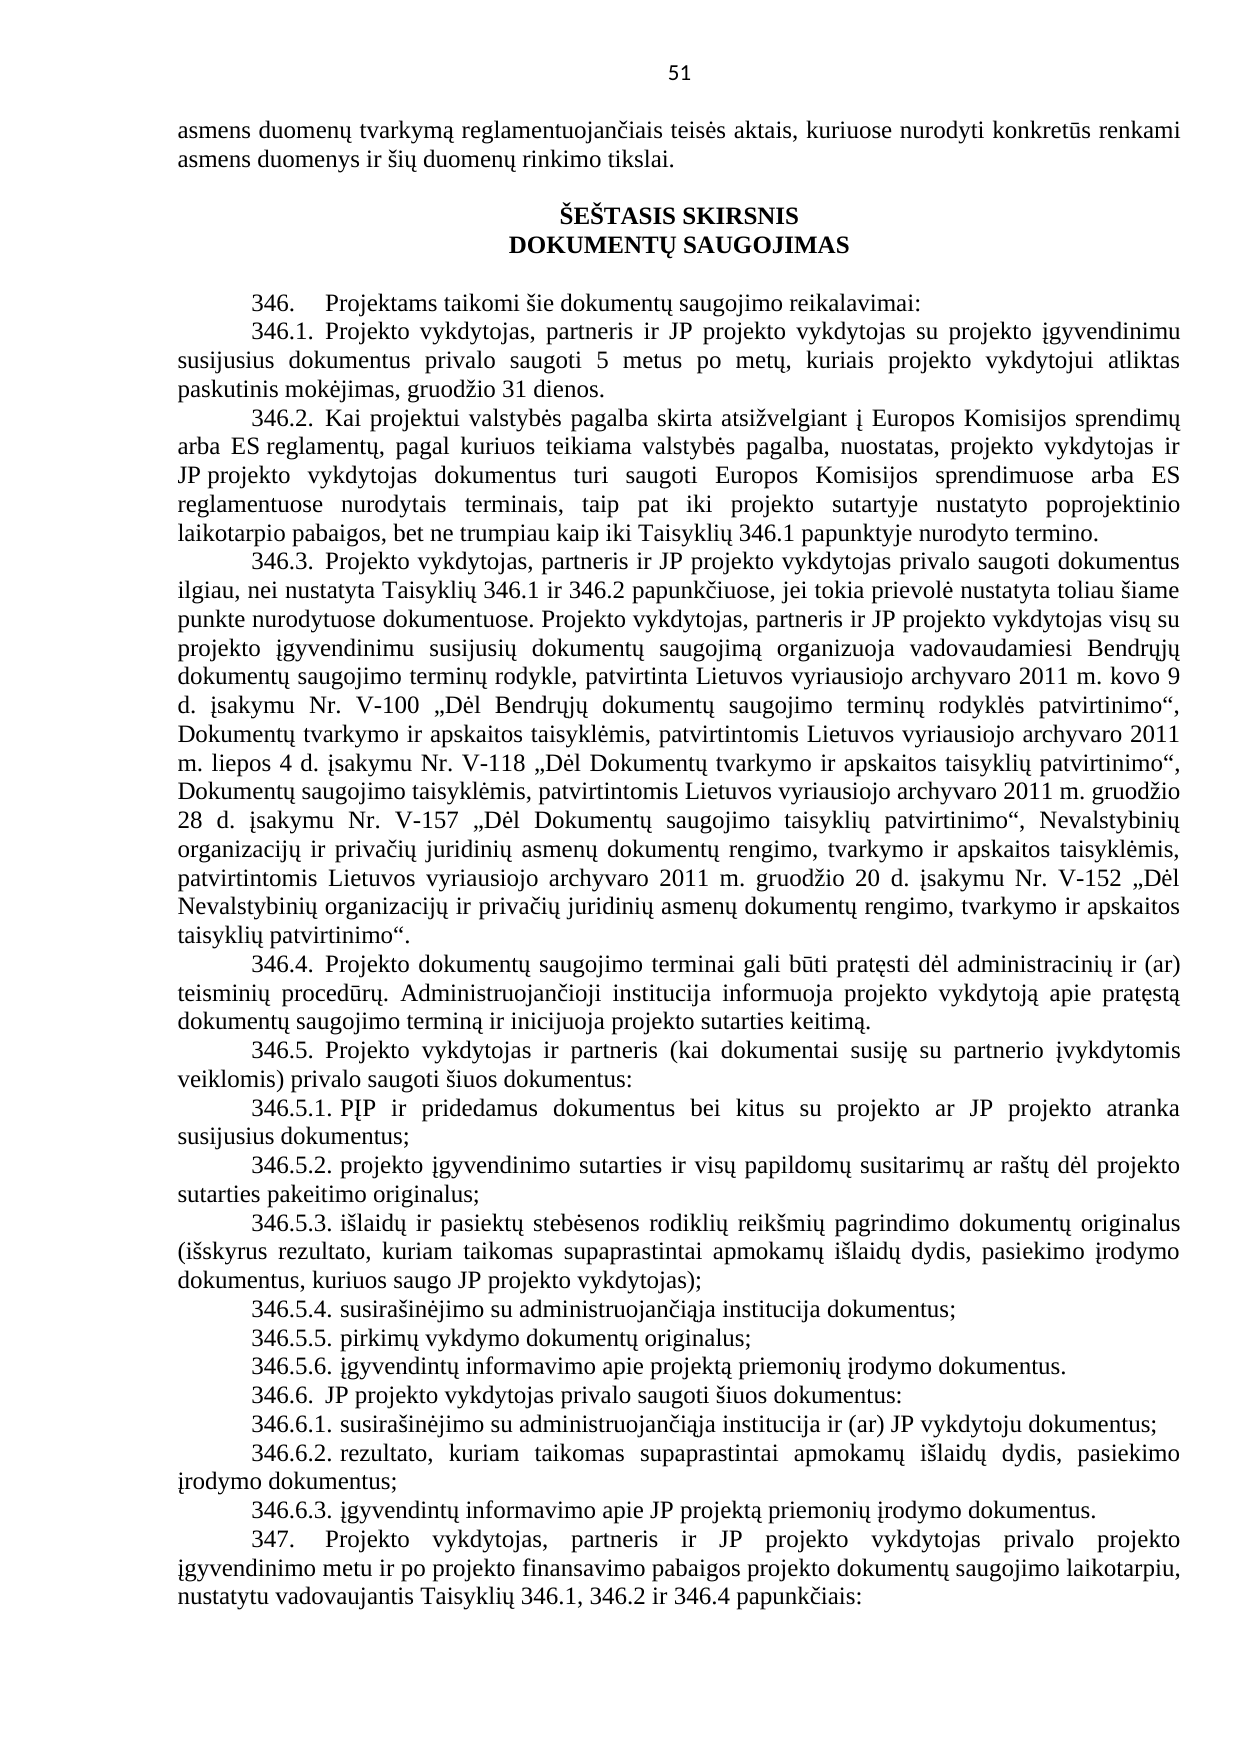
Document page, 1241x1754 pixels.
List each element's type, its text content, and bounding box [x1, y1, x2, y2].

text 347. Projekto vykdytojas, partneris ir JP projekto vykdytojas privalo projekto įgyvendinimo metu ir po projekto finansavimo pabaigos projekto dokumentų saugojimo laikotarpiu, nustatytu vadovaujantis Taisyklių 346.1, 346.2 ir 346.4 papunkčiais: [177, 1524, 1181, 1610]
subtitle Šeštasis skirsnis [177, 201, 1181, 230]
text 346.5.4. susirašinėjimo su administruojančiąja institucija dokumentus; [177, 1294, 1181, 1323]
subtitle DOKUMENTŲ SAUGOJIMAS [177, 230, 1181, 259]
text 346.6.3. įgyvendintų informavimo apie JP projektą priemonių įrodymo dokumentus. [177, 1495, 1181, 1524]
text 346.5.1. PĮP ir pridedamus dokumentus bei kitus su projekto ar JP projekto atranka susijusius dokumentus; [177, 1093, 1181, 1150]
text 346. Projektams taikomi šie dokumentų saugojimo reikalavimai: [177, 288, 1181, 316]
text 346.1. Projekto vykdytojas, partneris ir JP projekto vykdytojas su projekto įgyvendinimu susijusius dokumentus privalo saugoti 5 metus po metų, kuriais projekto vykdytojui atliktas paskutinis mokėjimas, gruodžio 31 dienos. [177, 316, 1181, 403]
text 346.2. Kai projektui valstybės pagalba skirta atsižvelgiant į Europos Komisijos sprendimų arba ES reglamentų, pagal kuriuos teikiama valstybės pagalba, nuostatas, projekto vykdytojas ir JP projekto vykdytojas dokumentus turi saugoti Europos Komisijos sprendimuose arba ES reglamentuose nurodytais terminais, taip pat iki projekto sutartyje nustatyto poprojektinio laikotarpio pabaigos, bet ne trumpiau kaip iki Taisyklių 346.1 papunktyje nurodyto termino. [177, 403, 1181, 546]
text 346.6.2. rezultato, kuriam taikomas supaprastintai apmokamų išlaidų dydis, pasiekimo įrodymo dokumentus; [177, 1438, 1181, 1495]
text 346.5.2. projekto įgyvendinimo sutarties ir visų papildomų susitarimų ar raštų dėl projekto sutarties pakeitimo originalus; [177, 1150, 1181, 1208]
text 346.5.6. įgyvendintų informavimo apie projektą priemonių įrodymo dokumentus. [177, 1351, 1181, 1380]
text 346.5.5. pirkimų vykdymo dokumentų originalus; [177, 1323, 1181, 1351]
text 346.6. JP projekto vykdytojas privalo saugoti šiuos dokumentus: [177, 1380, 1181, 1409]
text 346.5. Projekto vykdytojas ir partneris (kai dokumentai susiję su partnerio įvykdytomis veiklomis) privalo saugoti šiuos dokumentus: [177, 1035, 1181, 1093]
text 346.6.1. susirašinėjimo su administruojančiąja institucija ir (ar) JP vykdytoju dokumentus; [177, 1409, 1181, 1438]
text 346.5.3. išlaidų ir pasiektų stebėsenos rodiklių reikšmių pagrindimo dokumentų originalus (išskyrus rezultato, kuriam taikomas supaprastintai apmokamų išlaidų dydis, pasiekimo įrodymo dokumentus, kuriuos saugo JP projekto vykdytojas); [177, 1208, 1181, 1294]
text asmens duomenų tvarkymą reglamentuojančiais teisės aktais, kuriuose nurodyti konkretūs renkami asmens duomenys ir šių duomenų rinkimo tikslai. [177, 115, 1181, 173]
text 346.4. Projekto dokumentų saugojimo terminai gali būti pratęsti dėl administracinių ir (ar) teisminių procedūrų. Administruojančioji institucija informuoja projekto vykdytoją apie pratęstą dokumentų saugojimo terminą ir inicijuoja projekto sutarties keitimą. [177, 949, 1181, 1035]
text 346.3. Projekto vykdytojas, partneris ir JP projekto vykdytojas privalo saugoti dokumentus ilgiau, nei nustatyta Taisyklių 346.1 ir 346.2 papunkčiuose, jei tokia prievolė nustatyta toliau šiame punkte nurodytuose dokumentuose. Projekto vykdytojas, partneris ir JP projekto vykdytojas visų su projekto įgyvendinimu susijusių dokumentų saugojimą organizuoja vadovaudamiesi Bendrųjų dokumentų saugojimo terminų rodykle, patvirtinta Lietuvos vyriausiojo archyvaro 2011 m. kovo 9 d. įsakymu Nr. V-100 „Dėl Bendrųjų dokumentų saugojimo terminų rodyklės patvirtinimo“, Dokumentų tvarkymo ir apskaitos taisyklėmis, patvirtintomis Lietuvos vyriausiojo archyvaro 2011 m. liepos 4 d. įsakymu Nr. V-118 „Dėl Dokumentų tvarkymo ir apskaitos taisyklių patvirtinimo“, Dokumentų saugojimo taisyklėmis, patvirtintomis Lietuvos vyriausiojo archyvaro 2011 m. gruodžio 28 d. įsakymu Nr. V-157 „Dėl Dokumentų saugojimo taisyklių patvirtinimo“, Nevalstybinių organizacijų ir privačių juridinių asmenų dokumentų rengimo, tvarkymo ir apskaitos taisyklėmis, patvirtintomis Lietuvos vyriausiojo archyvaro 2011 m. gruodžio 20 d. įsakymu Nr. V-152 „Dėl Nevalstybinių organizacijų ir privačių juridinių asmenų dokumentų rengimo, tvarkymo ir apskaitos taisyklių patvirtinimo“. [177, 546, 1181, 949]
